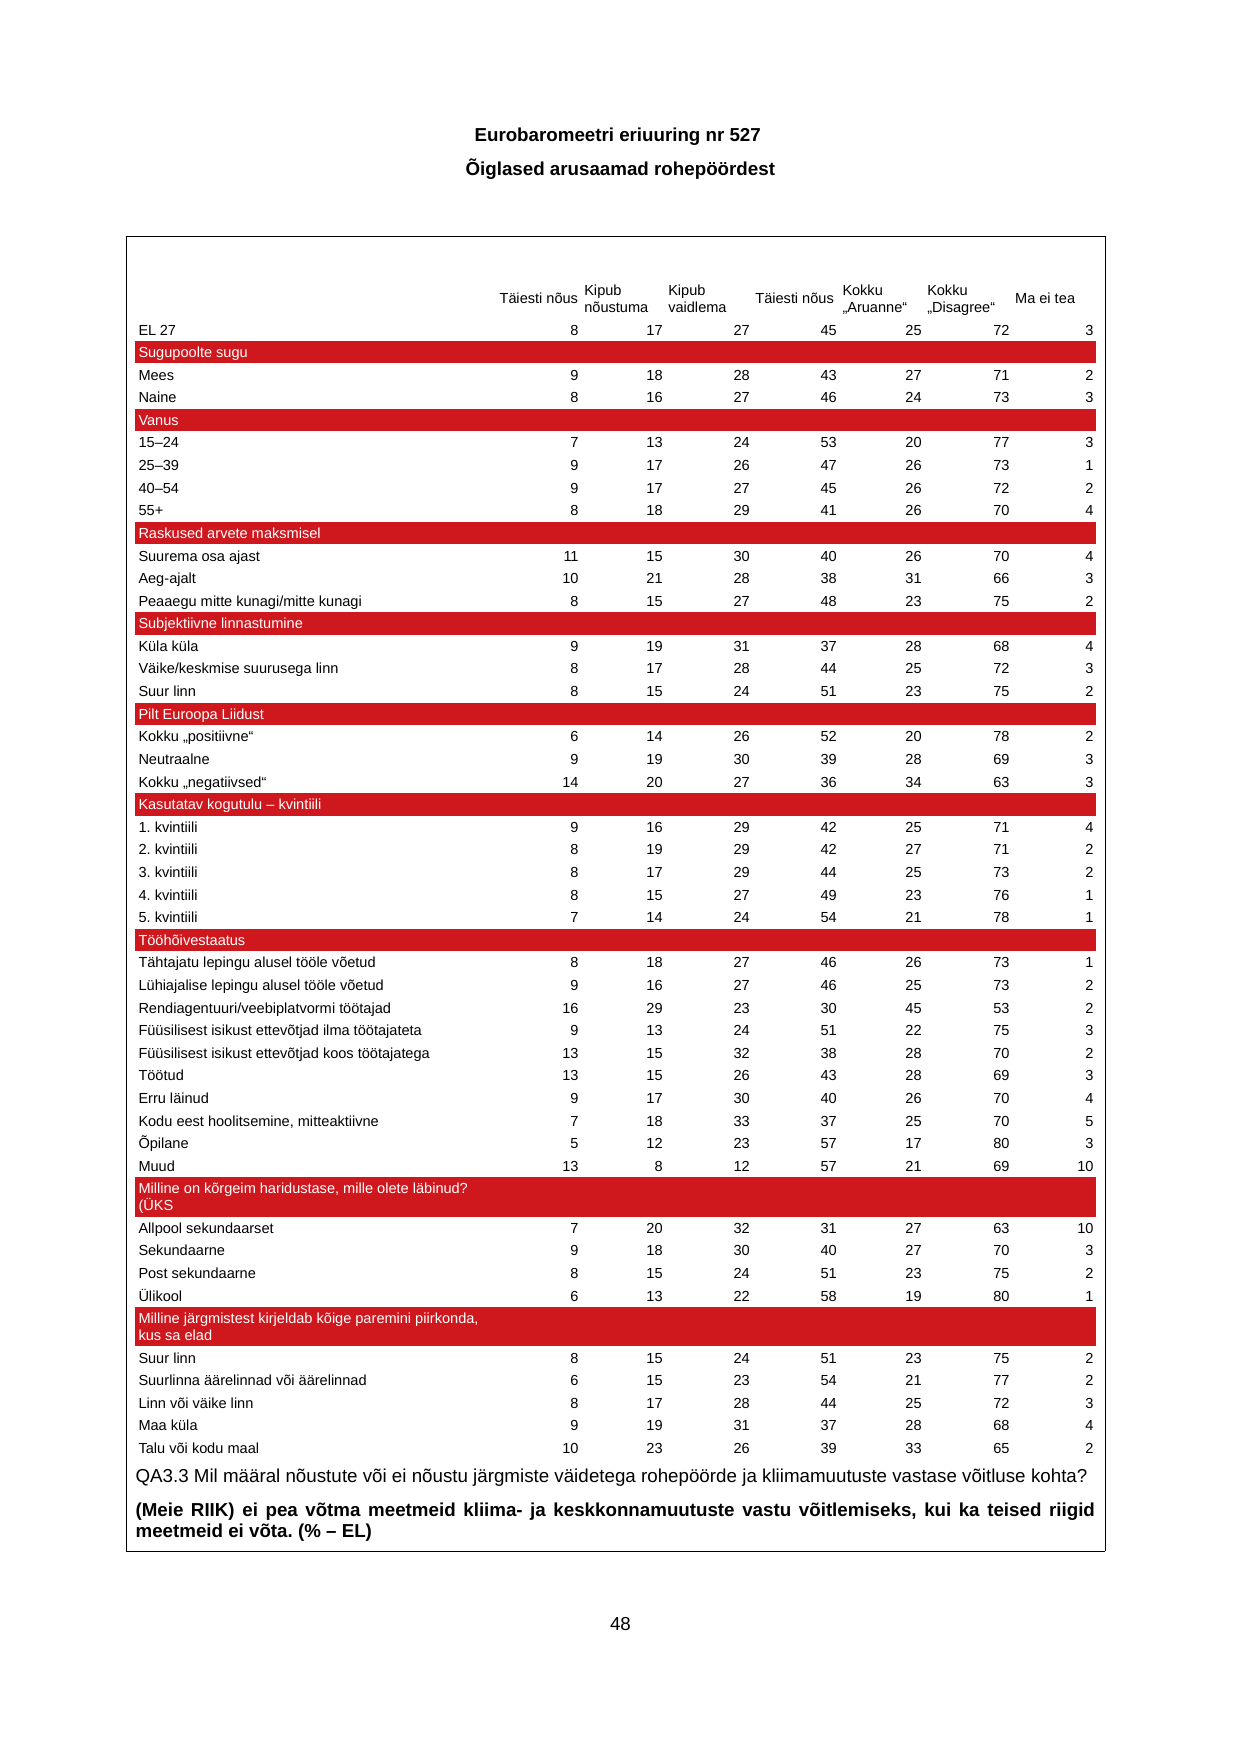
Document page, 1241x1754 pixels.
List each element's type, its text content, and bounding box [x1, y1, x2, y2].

table_cell [752, 522, 839, 544]
table_cell 27 [839, 838, 924, 861]
table_cell 27 [839, 1217, 924, 1239]
table_cell [924, 929, 1012, 951]
table_cell 66 [924, 567, 1012, 589]
table_cell 26 [839, 544, 924, 567]
table_cell 17 [581, 861, 665, 883]
table_cell 1 [1012, 906, 1096, 928]
table_cell 3 [1012, 748, 1096, 770]
table_cell 2 [1012, 1369, 1096, 1392]
table_cell 26 [839, 454, 924, 476]
table_cell 72 [924, 318, 1012, 341]
table_cell 43 [752, 1064, 839, 1087]
table_cell 2 [1012, 861, 1096, 883]
table_cell [1012, 1177, 1096, 1217]
table_cell Füüsilisest isikust ettevõtjad ilma töötajateta [135, 1019, 496, 1042]
table_cell 4 [1012, 1087, 1096, 1109]
table_cell 12 [665, 1155, 752, 1177]
table_cell 32 [665, 1217, 752, 1239]
table_cell EL 27 [135, 318, 496, 341]
table_cell 46 [752, 951, 839, 974]
table_cell 68 [924, 635, 1012, 657]
table_cell 32 [665, 1042, 752, 1064]
table_cell 6 [496, 1284, 581, 1307]
table_cell 24 [665, 1019, 752, 1042]
table_cell 75 [924, 1019, 1012, 1042]
table_cell 23 [665, 1132, 752, 1154]
table_cell 9 [496, 476, 581, 499]
table_cell 7 [496, 1109, 581, 1132]
table_cell 73 [924, 454, 1012, 476]
table_cell 20 [581, 770, 665, 793]
table_cell 23 [665, 996, 752, 1019]
table_cell 9 [496, 748, 581, 770]
table_cell [924, 793, 1012, 816]
table_cell 26 [839, 951, 924, 974]
table_header Kokku „Aruanne“ [839, 279, 924, 318]
table_cell 15 [581, 544, 665, 567]
table_cell 4 [1012, 499, 1096, 522]
table_cell 45 [752, 476, 839, 499]
table_cell [665, 341, 752, 363]
table_cell 22 [665, 1284, 752, 1307]
table_cell 23 [839, 1346, 924, 1369]
table_cell Allpool sekundaarset [135, 1217, 496, 1239]
table_cell 29 [665, 861, 752, 883]
table_cell 5 [496, 1132, 581, 1154]
table_cell [581, 341, 665, 363]
table_cell 2 [1012, 1262, 1096, 1284]
table_cell Kokku „negatiivsed“ [135, 770, 496, 793]
table_cell 57 [752, 1132, 839, 1154]
table_cell 27 [665, 590, 752, 612]
table_cell 2 [1012, 1437, 1096, 1459]
table_header [135, 279, 496, 318]
table_cell [752, 409, 839, 431]
table_cell 26 [665, 1064, 752, 1087]
table_cell 29 [665, 499, 752, 522]
table_cell 20 [581, 1217, 665, 1239]
table_cell 21 [839, 1369, 924, 1392]
table_cell 28 [665, 1392, 752, 1414]
table_cell 46 [752, 974, 839, 996]
table_cell 8 [496, 386, 581, 409]
table_cell [581, 1307, 665, 1346]
table_cell 33 [839, 1437, 924, 1459]
table_cell 71 [924, 816, 1012, 838]
table_cell Milline järgmistest kirjeldab kõige paremini piirkonda, kus sa elad [135, 1307, 496, 1346]
table_cell 3 [1012, 567, 1096, 589]
table_cell 20 [839, 725, 924, 748]
table_cell 15 [581, 1369, 665, 1392]
table_cell [665, 522, 752, 544]
table_cell 13 [496, 1042, 581, 1064]
table_cell 3 [1012, 770, 1096, 793]
table_cell 71 [924, 364, 1012, 386]
table_cell 53 [924, 996, 1012, 1019]
table_cell 73 [924, 974, 1012, 996]
table_cell 21 [839, 1155, 924, 1177]
table_cell 40–54 [135, 476, 496, 499]
table_cell 6 [496, 725, 581, 748]
table_cell 1 [1012, 1284, 1096, 1307]
table_cell Kasutatav kogutulu – kvintiili [135, 793, 496, 816]
table_cell 8 [581, 1155, 665, 1177]
table_cell 71 [924, 838, 1012, 861]
table_cell 2 [1012, 996, 1096, 1019]
table_cell Milline on kõrgeim haridustase, mille olete läbinud? (ÜKS [135, 1177, 496, 1217]
table_cell 4 [1012, 544, 1096, 567]
table_cell 31 [839, 567, 924, 589]
table_cell 7 [496, 431, 581, 454]
table_cell 72 [924, 657, 1012, 680]
table_cell 28 [839, 1414, 924, 1437]
table_cell 16 [581, 386, 665, 409]
table_cell Mees [135, 364, 496, 386]
table_cell 65 [924, 1437, 1012, 1459]
table_cell Õpilane [135, 1132, 496, 1154]
table_cell 30 [665, 748, 752, 770]
table_header Kipub vaidlema [665, 279, 752, 318]
table_cell 75 [924, 1262, 1012, 1284]
table_cell 1 [1012, 951, 1096, 974]
table_cell 13 [581, 1019, 665, 1042]
table_cell 8 [496, 590, 581, 612]
table_cell Subjektiivne linnastumine [135, 612, 496, 635]
table_cell [496, 703, 581, 725]
table_cell 15 [581, 1042, 665, 1064]
table_cell 19 [839, 1284, 924, 1307]
table_cell [839, 341, 924, 363]
table_cell 10 [1012, 1217, 1096, 1239]
table_cell 13 [496, 1064, 581, 1087]
table_cell 41 [752, 499, 839, 522]
table_cell 15 [581, 680, 665, 702]
table_cell 18 [581, 499, 665, 522]
table_cell Lühiajalise lepingu alusel tööle võetud [135, 974, 496, 996]
table_cell [581, 409, 665, 431]
table_cell 63 [924, 770, 1012, 793]
table_cell 16 [581, 974, 665, 996]
table_header Ma ei tea [1012, 279, 1096, 318]
table_cell 34 [839, 770, 924, 793]
table_cell 30 [665, 544, 752, 567]
table_cell 9 [496, 1239, 581, 1262]
table_cell Muud [135, 1155, 496, 1177]
table_cell 39 [752, 748, 839, 770]
table_cell [665, 409, 752, 431]
table_cell 10 [496, 1437, 581, 1459]
table_cell 8 [496, 838, 581, 861]
table_cell 24 [665, 680, 752, 702]
table_cell 22 [839, 1019, 924, 1042]
table_cell 78 [924, 906, 1012, 928]
table_cell 80 [924, 1132, 1012, 1154]
table_cell Suurema osa ajast [135, 544, 496, 567]
table_cell 23 [581, 1437, 665, 1459]
table_cell 42 [752, 816, 839, 838]
table_cell [665, 929, 752, 951]
table_cell 9 [496, 1019, 581, 1042]
table_cell 43 [752, 364, 839, 386]
table_cell 9 [496, 816, 581, 838]
table_cell 27 [665, 974, 752, 996]
table_cell 63 [924, 1217, 1012, 1239]
table_cell [581, 929, 665, 951]
table_cell 40 [752, 1239, 839, 1262]
table_cell Peaaegu mitte kunagi/mitte kunagi [135, 590, 496, 612]
table_cell 8 [496, 883, 581, 906]
table_cell Küla küla [135, 635, 496, 657]
table_cell 3 [1012, 1019, 1096, 1042]
table_cell 26 [839, 1087, 924, 1109]
table_cell 28 [665, 657, 752, 680]
table_cell 25 [839, 861, 924, 883]
table_cell [839, 793, 924, 816]
table_cell 10 [496, 567, 581, 589]
table_cell [581, 1177, 665, 1217]
table_cell 5 [1012, 1109, 1096, 1132]
table_cell [839, 409, 924, 431]
table_cell Suurlinna äärelinnad või äärelinnad [135, 1369, 496, 1392]
table_cell 21 [839, 906, 924, 928]
table_cell 16 [496, 996, 581, 1019]
table_cell 51 [752, 1019, 839, 1042]
table_cell 57 [752, 1155, 839, 1177]
table_cell 4 [1012, 635, 1096, 657]
table_cell 8 [496, 861, 581, 883]
table_cell 26 [665, 725, 752, 748]
table_cell 30 [752, 996, 839, 1019]
table_cell 9 [496, 974, 581, 996]
table_cell [1012, 703, 1096, 725]
table_cell 24 [665, 1346, 752, 1369]
table_cell 20 [839, 431, 924, 454]
table_cell 44 [752, 861, 839, 883]
table_cell 3 [1012, 318, 1096, 341]
table_cell 8 [496, 1392, 581, 1414]
table_cell 19 [581, 748, 665, 770]
table_cell 75 [924, 1346, 1012, 1369]
table_cell 4 [1012, 816, 1096, 838]
table_cell 54 [752, 1369, 839, 1392]
table_cell 9 [496, 1414, 581, 1437]
table_cell 73 [924, 386, 1012, 409]
table_cell 2 [1012, 974, 1096, 996]
table_cell 19 [581, 1414, 665, 1437]
table_cell 70 [924, 1087, 1012, 1109]
table_cell 25 [839, 1109, 924, 1132]
table_cell 16 [581, 816, 665, 838]
table_cell [581, 522, 665, 544]
table_cell 3. kvintiili [135, 861, 496, 883]
table_cell 31 [665, 1414, 752, 1437]
table_cell 19 [581, 635, 665, 657]
table_cell Aeg-ajalt [135, 567, 496, 589]
table_cell 23 [839, 680, 924, 702]
table_cell 40 [752, 544, 839, 567]
table_cell 15 [581, 1262, 665, 1284]
table_cell 13 [581, 1284, 665, 1307]
table_cell 15 [581, 590, 665, 612]
table_cell 17 [581, 1087, 665, 1109]
table_cell 33 [665, 1109, 752, 1132]
table_cell [839, 703, 924, 725]
table_cell 27 [665, 386, 752, 409]
table_cell 27 [665, 951, 752, 974]
table_cell 70 [924, 544, 1012, 567]
table_cell [924, 1177, 1012, 1217]
table_cell [496, 409, 581, 431]
table_cell 23 [839, 883, 924, 906]
table_cell 9 [496, 1087, 581, 1109]
table_cell 24 [839, 386, 924, 409]
table_cell 25 [839, 318, 924, 341]
table_cell Kokku „positiivne“ [135, 725, 496, 748]
table_cell 52 [752, 725, 839, 748]
text (Meie RIIK) ei pea võtma meetmeid kliima- ja keskkonnamuutuste vastu võitlemiseks, kui ka teised riigid meetmeid ei võta. (% – EL) [135, 1499, 1096, 1542]
table_cell 2 [1012, 476, 1096, 499]
table_cell 26 [839, 476, 924, 499]
table_cell [839, 929, 924, 951]
table_cell [839, 1177, 924, 1217]
table_cell 9 [496, 635, 581, 657]
table_cell [1012, 929, 1096, 951]
table_cell [924, 1307, 1012, 1346]
table_cell 15 [581, 1346, 665, 1369]
table_cell 1. kvintiili [135, 816, 496, 838]
table_cell 28 [665, 364, 752, 386]
table_cell 36 [752, 770, 839, 793]
table_cell 2. kvintiili [135, 838, 496, 861]
table_cell [496, 1307, 581, 1346]
table_cell 2 [1012, 1346, 1096, 1369]
table_cell Tööhõivestaatus [135, 929, 496, 951]
table_cell [496, 341, 581, 363]
table_cell 69 [924, 1064, 1012, 1087]
table_cell 3 [1012, 1132, 1096, 1154]
table_cell 27 [665, 770, 752, 793]
table_cell [752, 341, 839, 363]
table_cell 40 [752, 1087, 839, 1109]
table_cell 9 [496, 454, 581, 476]
table_cell 28 [839, 635, 924, 657]
table_cell 68 [924, 1414, 1012, 1437]
table_cell [665, 1307, 752, 1346]
table_cell 2 [1012, 725, 1096, 748]
table_cell 73 [924, 951, 1012, 974]
table_cell Füüsilisest isikust ettevõtjad koos töötajatega [135, 1042, 496, 1064]
table_cell Suur linn [135, 1346, 496, 1369]
table_cell 69 [924, 1155, 1012, 1177]
table_cell 76 [924, 883, 1012, 906]
table_header Kokku „Disagree“ [924, 279, 1012, 318]
table_cell 3 [1012, 1239, 1096, 1262]
table_cell 31 [752, 1217, 839, 1239]
text QA3.3 Mil määral nõustute või ei nõustu järgmiste väidetega rohepöörde ja kliimamuutuste vastase võitluse kohta? [135, 1465, 1096, 1487]
table_cell 28 [839, 1064, 924, 1087]
table_cell [581, 793, 665, 816]
table_cell 27 [665, 318, 752, 341]
table_cell 10 [1012, 1155, 1096, 1177]
table_cell 25–39 [135, 454, 496, 476]
table_cell 14 [581, 725, 665, 748]
table_cell 29 [665, 816, 752, 838]
table_cell Väike/keskmise suurusega linn [135, 657, 496, 680]
table_cell 38 [752, 567, 839, 589]
table_cell Sekundaarne [135, 1239, 496, 1262]
table_cell 30 [665, 1087, 752, 1109]
table_cell 37 [752, 1414, 839, 1437]
table_cell 48 [752, 590, 839, 612]
table_cell 8 [496, 680, 581, 702]
table_cell [665, 612, 752, 635]
table_cell [752, 793, 839, 816]
table_cell 25 [839, 974, 924, 996]
table_cell 26 [665, 1437, 752, 1459]
table_cell [665, 793, 752, 816]
table_cell 17 [581, 454, 665, 476]
table_cell 25 [839, 1392, 924, 1414]
table_cell 17 [839, 1132, 924, 1154]
table_cell [839, 522, 924, 544]
table_cell Raskused arvete maksmisel [135, 522, 496, 544]
table_cell [665, 1177, 752, 1217]
table_cell 44 [752, 657, 839, 680]
table_cell 15 [581, 883, 665, 906]
table_cell 29 [581, 996, 665, 1019]
table_cell 55+ [135, 499, 496, 522]
table_cell 70 [924, 499, 1012, 522]
table_cell [496, 1177, 581, 1217]
table_cell 7 [496, 1217, 581, 1239]
table_cell [752, 929, 839, 951]
table_cell Post sekundaarne [135, 1262, 496, 1284]
table_cell 29 [665, 838, 752, 861]
table_cell 1 [1012, 454, 1096, 476]
table_cell 18 [581, 1109, 665, 1132]
table_cell 19 [581, 838, 665, 861]
table_header Täiesti nõus [752, 279, 839, 318]
table_cell 28 [665, 567, 752, 589]
table_cell [581, 612, 665, 635]
table_cell [665, 703, 752, 725]
table_cell 24 [665, 431, 752, 454]
table_cell 49 [752, 883, 839, 906]
table_cell [752, 612, 839, 635]
table_cell Rendiagentuuri/veebiplatvormi töötajad [135, 996, 496, 1019]
table_cell 4 [1012, 1414, 1096, 1437]
table_cell 18 [581, 1239, 665, 1262]
table_cell 2 [1012, 590, 1096, 612]
table_cell [924, 409, 1012, 431]
table_cell 70 [924, 1042, 1012, 1064]
table_cell [839, 1307, 924, 1346]
table_cell 37 [752, 635, 839, 657]
table_cell [924, 612, 1012, 635]
table_cell Pilt Euroopa Liidust [135, 703, 496, 725]
table_cell 27 [665, 476, 752, 499]
table_cell 8 [496, 1262, 581, 1284]
table_cell [924, 341, 1012, 363]
table_cell 23 [839, 590, 924, 612]
table_cell 4. kvintiili [135, 883, 496, 906]
table_cell [839, 612, 924, 635]
table_cell 53 [752, 431, 839, 454]
table_cell 78 [924, 725, 1012, 748]
table_cell 75 [924, 590, 1012, 612]
table_cell 8 [496, 657, 581, 680]
table_header Täiesti nõus [496, 279, 581, 318]
table_cell Töötud [135, 1064, 496, 1087]
table_cell 8 [496, 318, 581, 341]
table_cell 39 [752, 1437, 839, 1459]
table_cell [924, 703, 1012, 725]
table_cell [752, 1177, 839, 1217]
table_cell 73 [924, 861, 1012, 883]
table_cell [1012, 409, 1096, 431]
table_cell 51 [752, 1262, 839, 1284]
table_cell 6 [496, 1369, 581, 1392]
table_cell [924, 522, 1012, 544]
table_cell 7 [496, 906, 581, 928]
table_cell 2 [1012, 364, 1096, 386]
table_cell 17 [581, 657, 665, 680]
table_cell 44 [752, 1392, 839, 1414]
table_cell 45 [839, 996, 924, 1019]
table_cell [1012, 612, 1096, 635]
table_cell 24 [665, 1262, 752, 1284]
table_cell 28 [839, 748, 924, 770]
table_cell [1012, 1307, 1096, 1346]
table_cell 13 [581, 431, 665, 454]
table_cell 3 [1012, 386, 1096, 409]
table_cell 23 [839, 1262, 924, 1284]
table_cell 26 [839, 499, 924, 522]
table_cell 14 [496, 770, 581, 793]
table_cell Talu või kodu maal [135, 1437, 496, 1459]
table_cell [1012, 522, 1096, 544]
table_cell 42 [752, 838, 839, 861]
table_cell 17 [581, 476, 665, 499]
table_cell Ülikool [135, 1284, 496, 1307]
table_cell [496, 793, 581, 816]
table_cell 38 [752, 1042, 839, 1064]
table_cell [752, 1307, 839, 1346]
table_cell 45 [752, 318, 839, 341]
table_cell [1012, 793, 1096, 816]
table_cell 23 [665, 1369, 752, 1392]
table_cell [496, 929, 581, 951]
table_cell 8 [496, 951, 581, 974]
table_cell 21 [581, 567, 665, 589]
table_cell 46 [752, 386, 839, 409]
table_cell 17 [581, 318, 665, 341]
table_cell Tähtajatu lepingu alusel tööle võetud [135, 951, 496, 974]
table_cell [496, 522, 581, 544]
table_cell 12 [581, 1132, 665, 1154]
table_cell 24 [665, 906, 752, 928]
table_cell 70 [924, 1239, 1012, 1262]
table_cell 70 [924, 1109, 1012, 1132]
table_cell 28 [839, 1042, 924, 1064]
table_cell 58 [752, 1284, 839, 1307]
table_cell 8 [496, 1346, 581, 1369]
table_cell [496, 612, 581, 635]
table_cell 8 [496, 499, 581, 522]
table_cell Naine [135, 386, 496, 409]
table_cell 72 [924, 476, 1012, 499]
table_cell Maa küla [135, 1414, 496, 1437]
table_cell Vanus [135, 409, 496, 431]
table_cell Sugupoolte sugu [135, 341, 496, 363]
table_cell 14 [581, 906, 665, 928]
table_cell Erru läinud [135, 1087, 496, 1109]
table_cell 72 [924, 1392, 1012, 1414]
table_cell 51 [752, 680, 839, 702]
table_cell Linn või väike linn [135, 1392, 496, 1414]
table_cell 80 [924, 1284, 1012, 1307]
table_cell 69 [924, 748, 1012, 770]
table_cell [581, 703, 665, 725]
table_cell 47 [752, 454, 839, 476]
table_cell 27 [839, 1239, 924, 1262]
table_cell 13 [496, 1155, 581, 1177]
table_cell 3 [1012, 1064, 1096, 1087]
table_cell 25 [839, 657, 924, 680]
table_cell 1 [1012, 883, 1096, 906]
table_cell [1012, 341, 1096, 363]
table_cell 37 [752, 1109, 839, 1132]
table_cell 77 [924, 431, 1012, 454]
table_cell 75 [924, 680, 1012, 702]
table_cell Neutraalne [135, 748, 496, 770]
table_cell 17 [581, 1392, 665, 1414]
table_header Kipub nõustuma [581, 279, 665, 318]
table_cell 3 [1012, 431, 1096, 454]
table_cell 5. kvintiili [135, 906, 496, 928]
table_cell 3 [1012, 657, 1096, 680]
table_cell 27 [839, 364, 924, 386]
table_cell Suur linn [135, 680, 496, 702]
table_cell Kodu eest hoolitsemine, mitteaktiivne [135, 1109, 496, 1132]
table_cell 54 [752, 906, 839, 928]
table_cell 25 [839, 816, 924, 838]
table_cell 2 [1012, 680, 1096, 702]
table_cell 15 [581, 1064, 665, 1087]
table_cell 18 [581, 951, 665, 974]
table_cell 31 [665, 635, 752, 657]
table_cell 26 [665, 454, 752, 476]
table_cell 18 [581, 364, 665, 386]
table_cell 3 [1012, 1392, 1096, 1414]
table_cell 27 [665, 883, 752, 906]
table_cell 15–24 [135, 431, 496, 454]
table_cell 51 [752, 1346, 839, 1369]
table_cell 9 [496, 364, 581, 386]
table_cell [752, 703, 839, 725]
table_cell 11 [496, 544, 581, 567]
table_cell 77 [924, 1369, 1012, 1392]
table_cell 2 [1012, 838, 1096, 861]
table_cell 2 [1012, 1042, 1096, 1064]
table_cell 30 [665, 1239, 752, 1262]
